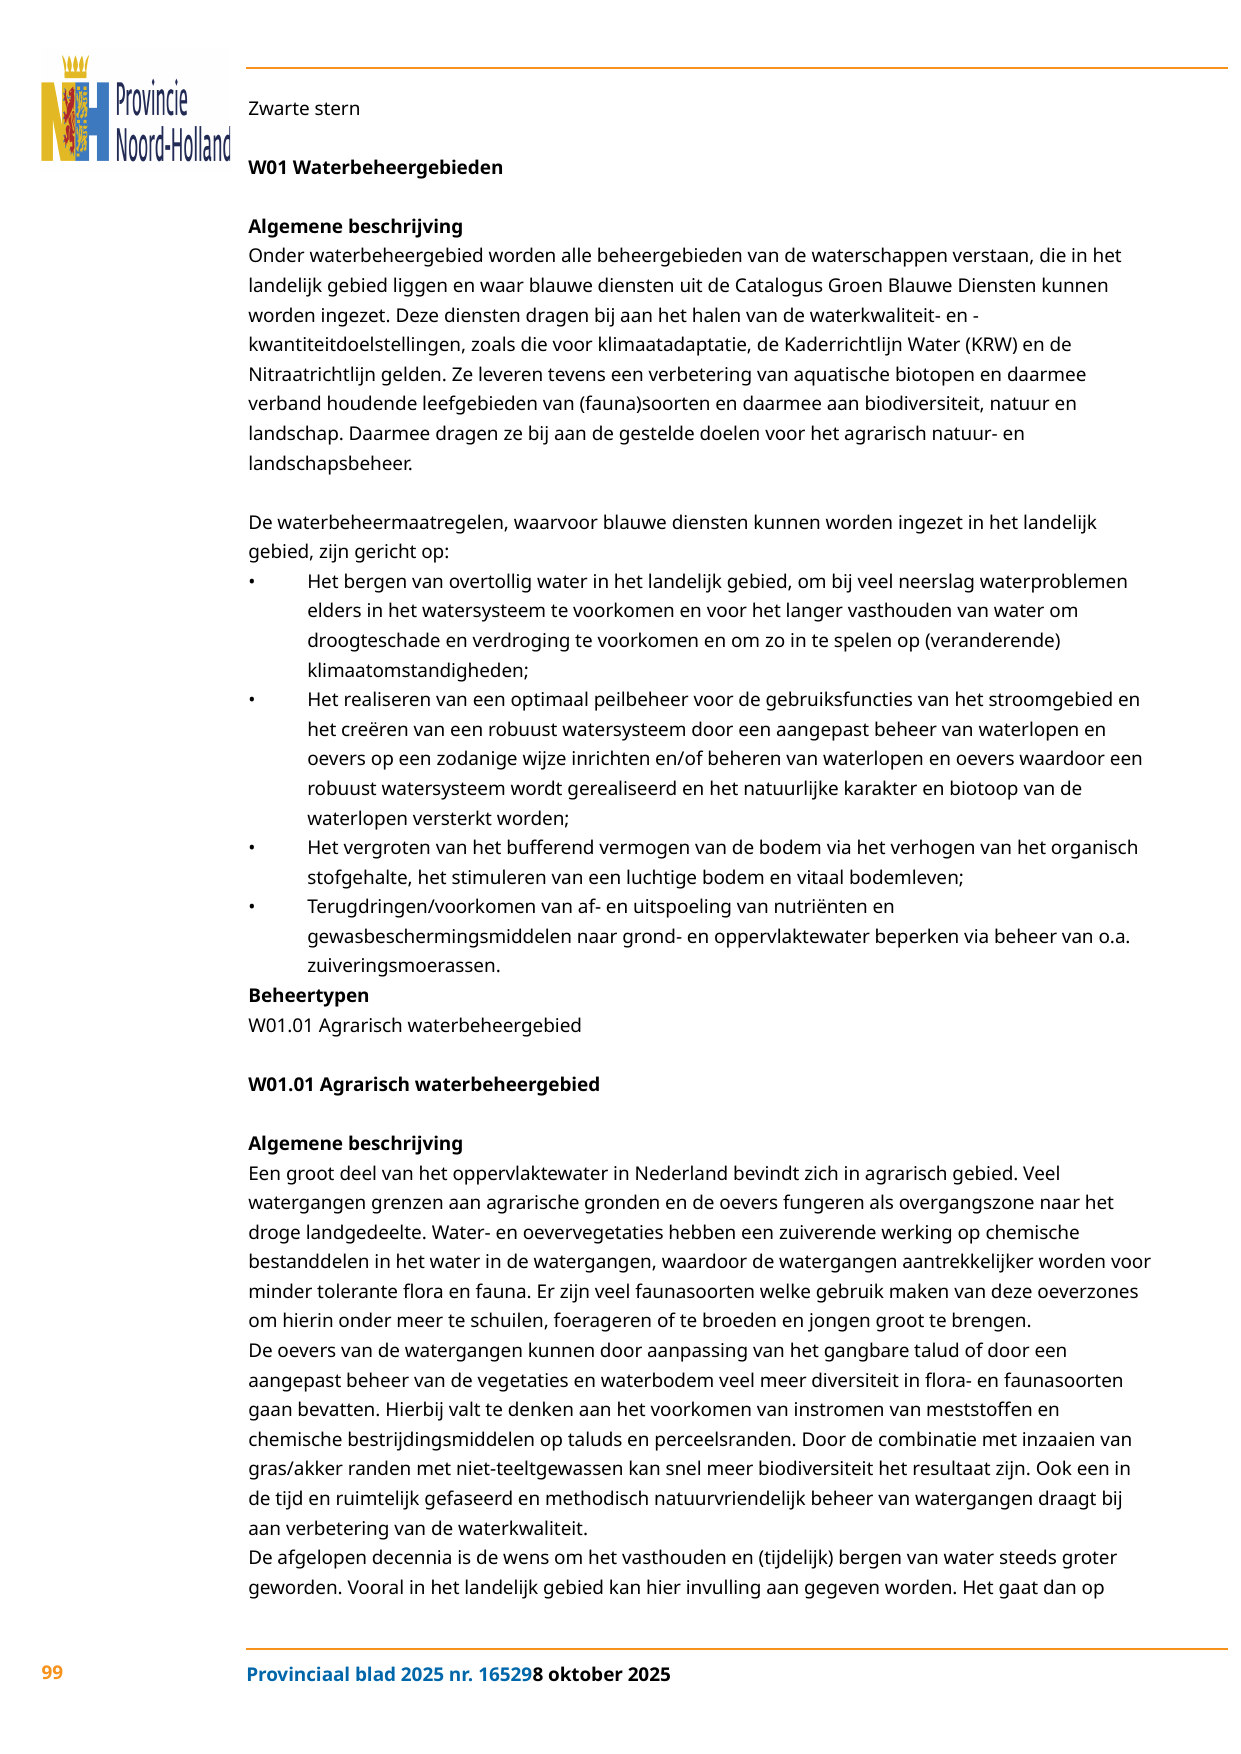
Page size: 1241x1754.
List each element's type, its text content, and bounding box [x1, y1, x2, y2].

text De afgelopen decennia is de wens om het vasthouden en (tijdelijk) bergen van water steeds groter geworden. Vooral in het landelijk gebied kan hier invulling aan gegeven worden. Het gaat dan op [248, 1544, 1152, 1600]
text Onder waterbeheergebied worden alle beheergebieden van de waterschappen verstaan, die in het landelijk gebied liggen en waar blauwe diensten uit de Catalogus Groen Blauwe Diensten kunnen worden ingezet. Deze diensten dragen bij aan het halen van de waterkwaliteit- en -kwantiteitdoelstellingen, zoals die voor klimaatadaptatie, de Kaderrichtlijn Water (KRW) en de Nitraatrichtlijn gelden. Ze leveren tevens een verbetering van aquatische biotopen en daarmee verband houdende leefgebieden van (fauna)soorten en daarmee aan biodiversiteit, natuur en landschap. Daarmee dragen ze bij aan de gestelde doelen voor het agrarisch natuur- en landschapsbeheer. [248, 243, 1152, 476]
text Zwarte stern [248, 95, 1152, 121]
text W01 Waterbeheergebieden [248, 154, 1152, 180]
text Een groot deel van het oppervlaktewater in Nederland bevindt zich in agrarisch gebied. Veel watergangen grenzen aan agrarische gronden en de oevers fungeren als overgangszone naar het droge landgedeelte. Water- en oevervegetaties hebben een zuiverende werking op chemische bestanddelen in het water in de watergangen, waardoor de watergangen aantrekkelijker worden voor minder tolerante flora en fauna. Er zijn veel faunasoorten welke gebruik maken van deze oeverzones om hierin onder meer te schuilen, foerageren of te broeden en jongen groot te brengen. [248, 1160, 1152, 1333]
text Algemene beschrijving [248, 1130, 1152, 1156]
list Het realiseren van een optimaal peilbeheer voor de gebruiksfuncties van het stroomgebied en het creëren van een robuust watersysteem door een aangepast beheer van waterlopen en oevers op een zodanige wijze inrichten en/of beheren van waterlopen en oevers waardoor een robuust watersysteem wordt gerealiseerd en het natuurlijke karakter en biotoop van de waterlopen versterkt worden; [248, 686, 1152, 831]
text W01.01 Agrarisch waterbeheergebied [248, 1012, 1152, 1038]
list Het vergroten van het bufferend vermogen van de bodem via het verhogen van het organisch stofgehalte, het stimuleren van een luchtige bodem en vitaal bodemleven; [248, 834, 1152, 890]
text W01.01 Agrarisch waterbeheergebied [248, 1071, 1152, 1097]
text De oevers van de watergangen kunnen door aanpassing van het gangbare talud of door een aangepast beheer van de vegetaties en waterbodem veel meer diversiteit in flora- en faunasoorten gaan bevatten. Hierbij valt te denken aan het voorkomen van instromen van meststoffen en chemische bestrijdingsmiddelen op taluds en perceelsranden. Door de combinatie met inzaaien van gras/akker randen met niet-teeltgewassen kan snel meer biodiversiteit het resultaat zijn. Ook een in de tijd en ruimtelijk gefaseerd en methodisch natuurvriendelijk beheer van watergangen draagt bij aan verbetering van de waterkwaliteit. [248, 1337, 1152, 1541]
list Terugdringen/voorkomen van af- en uitspoeling van nutriënten en gewasbeschermingsmiddelen naar grond- en oppervlaktewater beperken via beheer van o.a. zuiveringsmoerassen. [248, 893, 1152, 978]
list Het bergen van overtollig water in het landelijk gebied, om bij veel neerslag waterproblemen elders in het watersysteem te voorkomen en voor het langer vasthouden van water om droogteschade en verdroging te voorkomen en om zo in te spelen op (veranderende) klimaatomstandigheden; [248, 568, 1152, 683]
text De waterbeheermaatregelen, waarvoor blauwe diensten kunnen worden ingezet in het landelijk gebied, zijn gericht op: [248, 509, 1152, 564]
picture [41, 47, 231, 172]
text Beheertypen [248, 982, 1152, 1008]
text Algemene beschrijving [248, 213, 1152, 239]
